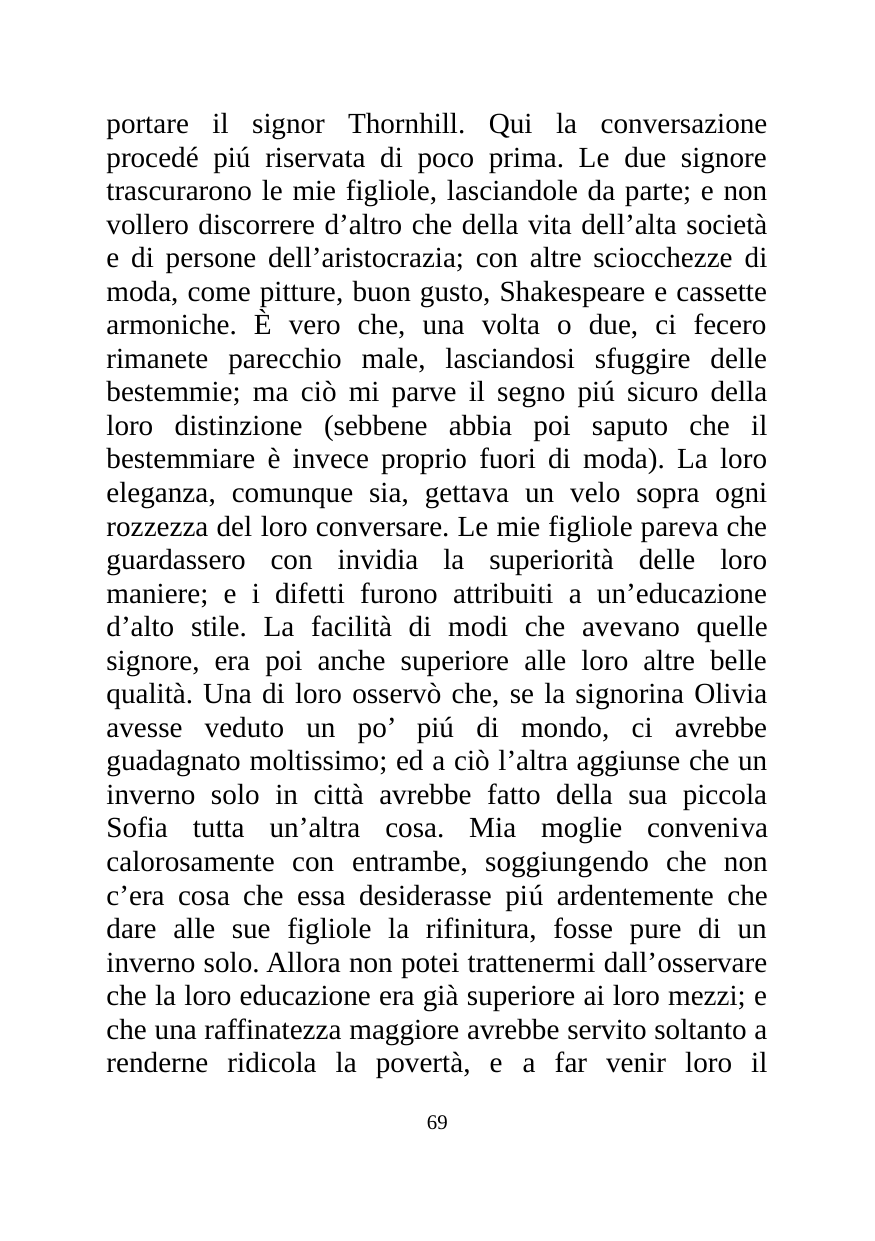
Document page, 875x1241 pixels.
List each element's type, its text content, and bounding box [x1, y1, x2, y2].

text portare il signor Thornhill. Qui la conversazione procedé piú riservata di poco prima. Le due signore trascurarono le mie figliole, lasciandole da parte; e non vollero discorrere d’altro che della vita dell’alta società e di persone dell’aristocrazia; con altre sciocchezze di moda, come pitture, buon gusto, Shakespeare e cassette armoniche. È vero che, una volta o due, ci fecero rimanete parecchio male, lasciandosi sfuggire delle bestemmie; ma ciò mi parve il segno piú sicuro della loro distinzione (sebbene abbia poi saputo che il bestemmiare è invece proprio fuori di moda). La loro eleganza, comunque sia, gettava un velo sopra ogni rozzezza del loro conversare. Le mie figliole pareva che guardassero con invidia la superiorità delle loro maniere; e i difetti furono attribuiti a un’educazione d’alto stile. La facilità di modi che avevano quelle signore, era poi anche superiore alle loro altre belle qualità. Una di loro osservò che, se la signorina Olivia avesse veduto un po’ piú di mondo, ci avrebbe guadagnato moltissimo; ed a ciò l’altra aggiunse che un inverno solo in città avrebbe fatto della sua piccola Sofia tutta un’altra cosa. Mia moglie conveniva calorosamente con entrambe, soggiungendo che non c’era cosa che essa desiderasse piú ardentemente che dare alle sue figliole la rifinitura, fosse pure di un inverno solo. Allora non potei trattenermi dall’osservare che la loro educazione era già superiore ai loro mezzi; e che una raffinatezza maggiore avrebbe servito soltanto a renderne ridicola la povertà, e a far venir loro il [106, 106, 768, 1079]
